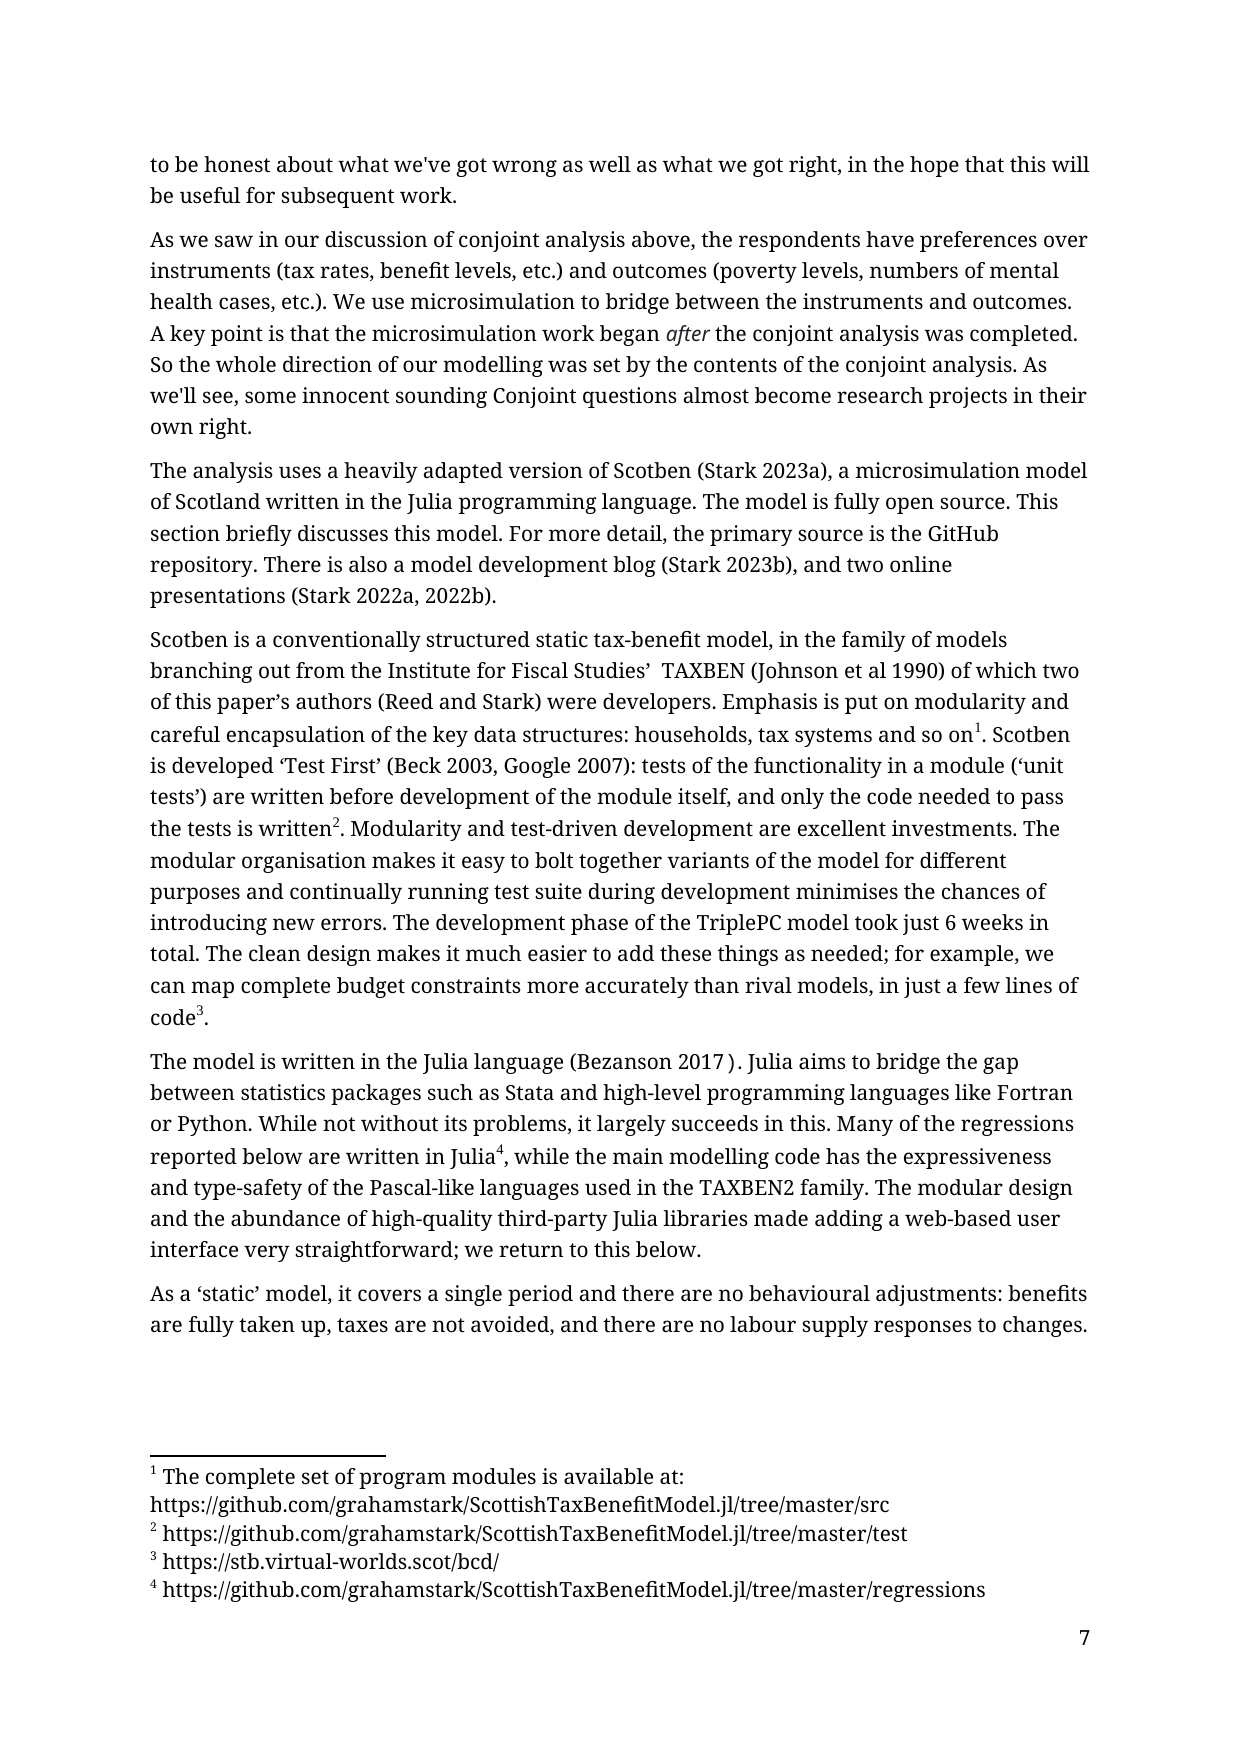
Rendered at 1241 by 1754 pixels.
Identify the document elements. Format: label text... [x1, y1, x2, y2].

text https://github.com/grahamstark/ScottishTaxBenefitModel.jl/tree/master/regressions [150, 1576, 1090, 1604]
text The analysis uses a heavily adapted version of Scotben (Stark 2023a), a microsimulation model of Scotland written in the Julia programming language. The model is fully open source. This section briefly discusses this model. For more detail, the primary source is the GitHub repository. There is also a model development blog (Stark 2023b), and two online presentations (Stark 2022a, 2022b). [150, 456, 1090, 610]
text The model is written in the Julia language (Bezanson 2017). Julia aims to bridge the gap between statistics packages such as Stata and high-level programming languages like Fortran or Python. While not without its problems, it largely succeeds in this. Many of the regressions reported below are written in Julia, while the main modelling code has the expressiveness and type-safety of the Pascal-like languages used in the TAXBEN2 family. The modular design and the abundance of high-quality third-party Julia libraries made adding a web-based user interface very straightforward; we return to this below. [150, 1047, 1090, 1264]
text Scotben is a conventionally structured static tax-benefit model, in the family of models branching out from the Institute for Fiscal Studies’ TAXBEN (Johnson et al 1990) of which two of this paper’s authors (Reed and Stark) were developers. Emphasis is put on modularity and careful encapsulation of the key data structures: households, tax systems and so on. Scotben is developed ‘Test First’ (Beck 2003, Google 2007): tests of the functionality in a module (‘unit tests’) are written before development of the module itself, and only the code needed to pass the tests is written. Modularity and test-driven development are excellent investments. The modular organisation makes it easy to bolt together variants of the model for different purposes and continually running test suite during development minimises the chances of introducing new errors. The development phase of the TriplePC model took just 6 weeks in total. The clean design makes it much easier to add these things as needed; for example, we can map complete budget constraints more accurately than rival models, in just a few lines of code. [150, 625, 1090, 1032]
text https://github.com/grahamstark/ScottishTaxBenefitModel.jl/tree/master/test [150, 1519, 1090, 1547]
text The complete set of program modules is available at: https://github.com/grahamstark/ScottishTaxBenefitModel.jl/tree/master/src [150, 1462, 1090, 1519]
text As a ‘static’ model, it covers a single period and there are no behavioural adjustments: benefits are fully taken up, taxes are not avoided, and there are no labour supply responses to changes. [150, 1279, 1090, 1339]
text https://stb.virtual-worlds.scot/bcd/ [150, 1547, 1090, 1576]
text to be honest about what we've got wrong as well as what we got right, in the hope that this will be useful for subsequent work. [150, 150, 1090, 210]
text As we saw in our discussion of conjoint analysis above, the respondents have preferences over instruments (tax rates, benefit levels, etc.) and outcomes (poverty levels, numbers of mental health cases, etc.). We use microsimulation to bridge between the instruments and outcomes. A key point is that the microsimulation work began after the conjoint analysis was completed. So the whole direction of our modelling was set by the contents of the conjoint analysis. As we'll see, some innocent sounding Conjoint questions almost become research projects in their own right. [150, 225, 1090, 441]
